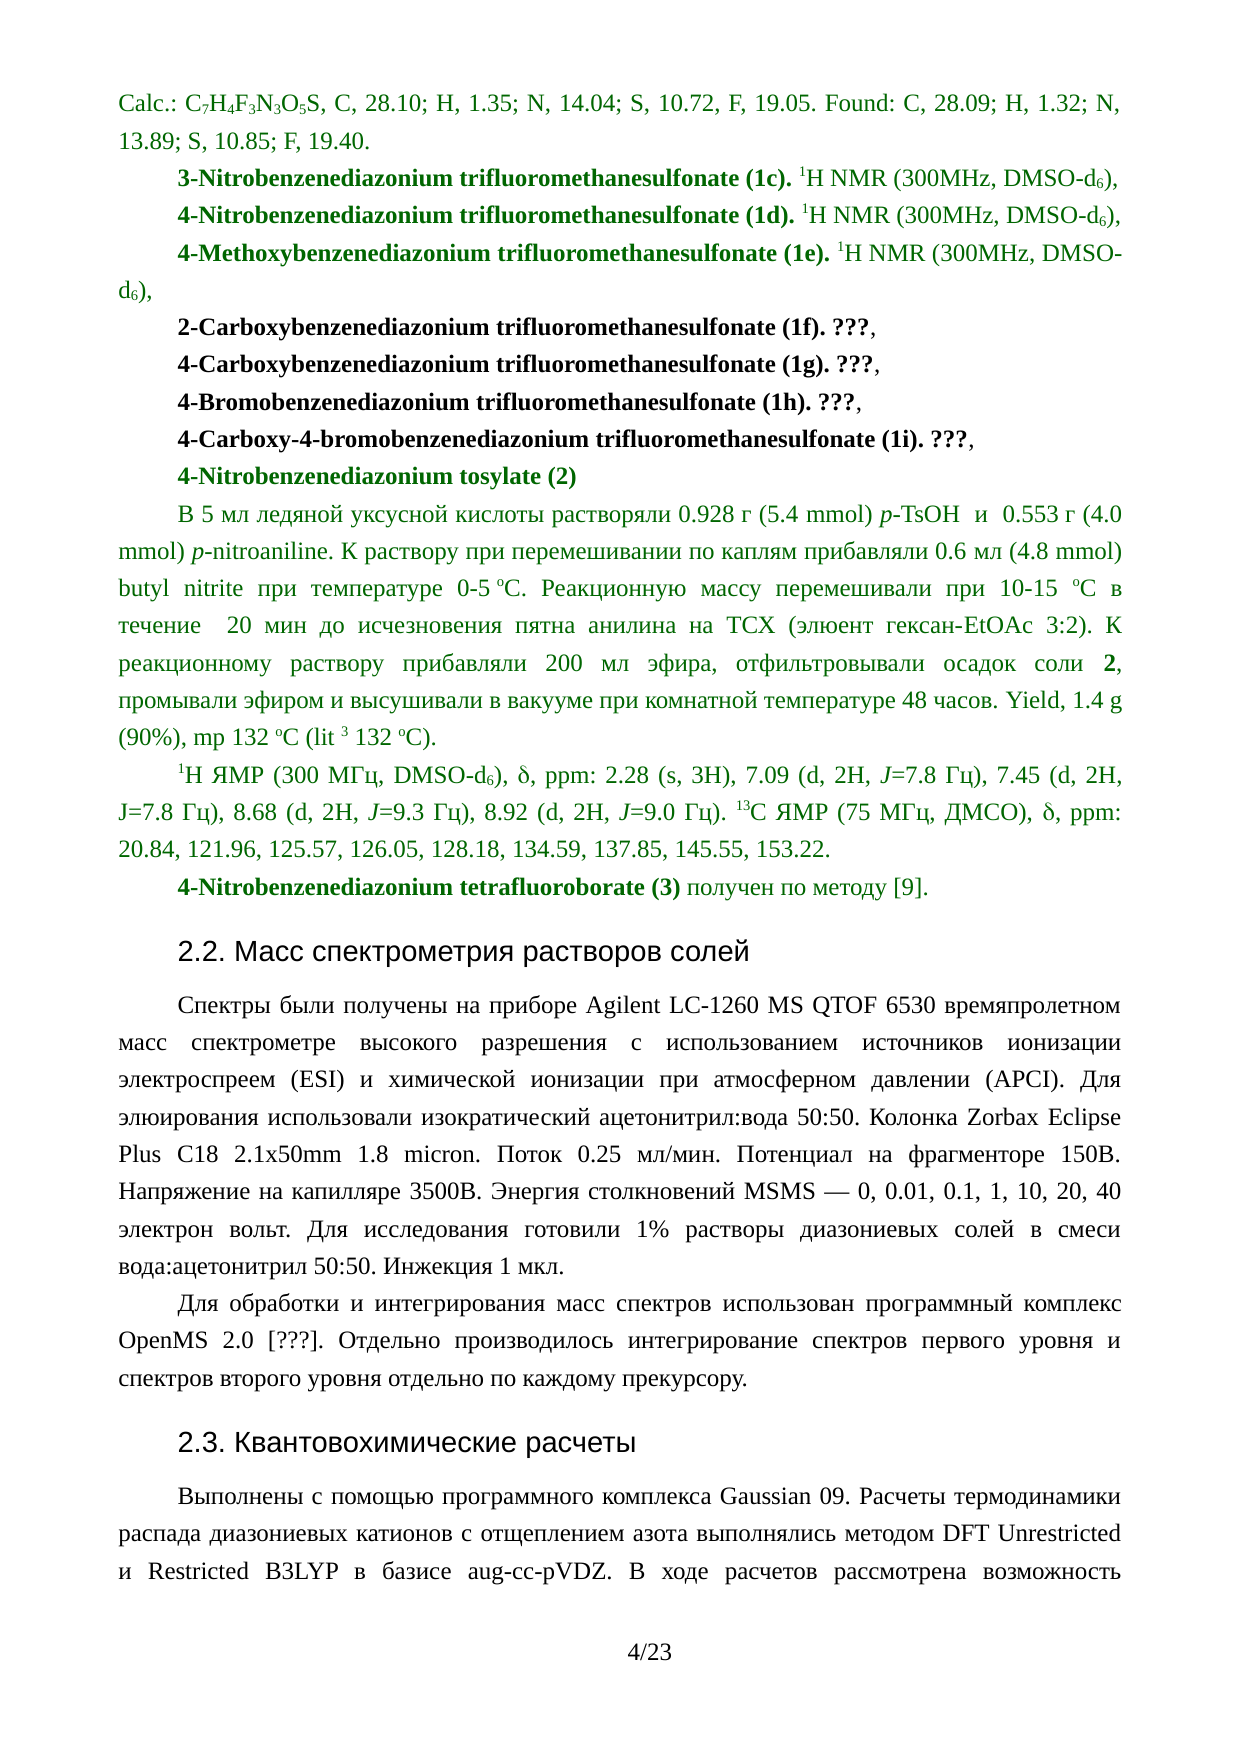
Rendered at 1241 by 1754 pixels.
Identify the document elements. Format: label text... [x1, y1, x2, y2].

text Calc.: C7H4F3N3O5S, C, 28.10; H, 1.35; N, 14.04; S, 10.72, F, 19.05. Found: C, 28.09; H, 1.32; N, 13.89; S, 10.85; F, 19.40. [118, 88, 1122, 154]
list Выполнены с помощью программного комплекса Gaussian 09. Расчеты термодинамики распада диазониевых катионов с отщеплением азота выполнялись методом DFT Unrestricted и Restricted B3LYP в базисе aug-cc-pVDZ. В ходе расчетов рассмотрена возможность [118, 1481, 1122, 1584]
text 4-Bromobenzenediazonium trifluoromethanesulfonate (1h). ???, [118, 387, 1122, 416]
text 2-Carboxybenzenediazonium trifluoromethanesulfonate (1f). ???, [118, 312, 1122, 341]
text 4-Carboxy-4-bromobenzenediazonium trifluoromethanesulfonate (1i). ???, [118, 424, 1122, 453]
text 4-Methoxybenzenediazonium trifluoromethanesulfonate (1e). 1H NMR (300MHz, DMSO-d6), [118, 238, 1122, 304]
text Спектры были получены на приборе Agilent LC-1260 MS QTOF 6530 времяпролетном масс спектрометре высокого разрешения c использованием источников ионизации электроспреем (ESI) и химической ионизации при атмосферном давлении (APCI). Для элюирования использовали изократический ацетонитрил:вода 50:50. Колонка Zorbax Eclipse Plus C18 2.1x50mm 1.8 micron. Поток 0.25 мл/мин. Потенциал на фрагменторе 150В. Напряжение на капилляре 3500В. Энергия столкновений MSMS — 0, 0.01, 0.1, 1, 10, 20, 40 электрон вольт. Для исследования готовили 1% растворы диазониевых солей в смеси вода:ацетонитрил 50:50. Инжекция 1 мкл. [118, 990, 1122, 1280]
text 1H ЯМР (300 МГц, DMSO-d6), , ppm: 2.28 (s, 3H), 7.09 (d, 2H, J=7.8 Гц), 7.45 (d, 2H, J=7.8 Гц), 8.68 (d, 2H, J=9.3 Гц), 8.92 (d, 2H, J=9.0 Гц). 13C ЯМР (75 МГц, ДМСО), , ppm: 20.84, 121.96, 125.57, 126.05, 128.18, 134.59, 137.85, 145.55, 153.22. [118, 760, 1122, 863]
text 4-Nitrobenzenediazonium trifluoromethanesulfonate (1d). 1H NMR (300MHz, DMSO-d6), [118, 200, 1122, 229]
text 3-Nitrobenzenediazonium trifluoromethanesulfonate (1c). 1H NMR (300MHz, DMSO-d6), [118, 163, 1122, 192]
text В 5 мл ледяной уксусной кислоты растворяли 0.928 г (5.4 mmol) p-TsOH и 0.553 г (4.0 mmol) p-nitroaniline. К раствору при перемешивании по каплям прибавляли 0.6 мл (4.8 mmol) butyl nitrite при температуре 0-5 оС. Реакционную массу перемешивали при 10-15 оС в течение 20 мин до исчезновения пятна анилина на ТСХ (элюент гексан-EtOAc 3:2). К реакционному раствору прибавляли 200 мл эфира, отфильтровывали осадок соли 2, промывали эфиром и высушивали в вакууме при комнатной температуре 48 часов. Yield, 1.4 g (90%), mp 132 oC (lit 3 132 oC). [118, 499, 1122, 751]
subtitle 2.3. Квантовохимические расчеты [177, 1425, 1122, 1459]
text 4-Nitrobenzenediazonium tetrafluoroborate (3) получен по методу [9]. [118, 872, 1122, 900]
text 4-Carboxybenzenediazonium trifluoromethanesulfonate (1g). ???, [118, 349, 1122, 378]
text 4-Nitrobenzenediazonium tosylate (2) [118, 461, 1122, 490]
text Для обработки и интегрирования масс спектров использован программный комплекс OpenMS 2.0 [???]. Отдельно производилось интегрирование спектров первого уровня и спектров второго уровня отдельно по каждому прекурсору. [118, 1288, 1122, 1392]
subtitle 2.2. Масс спектрометрия растворов солей [177, 934, 1122, 967]
